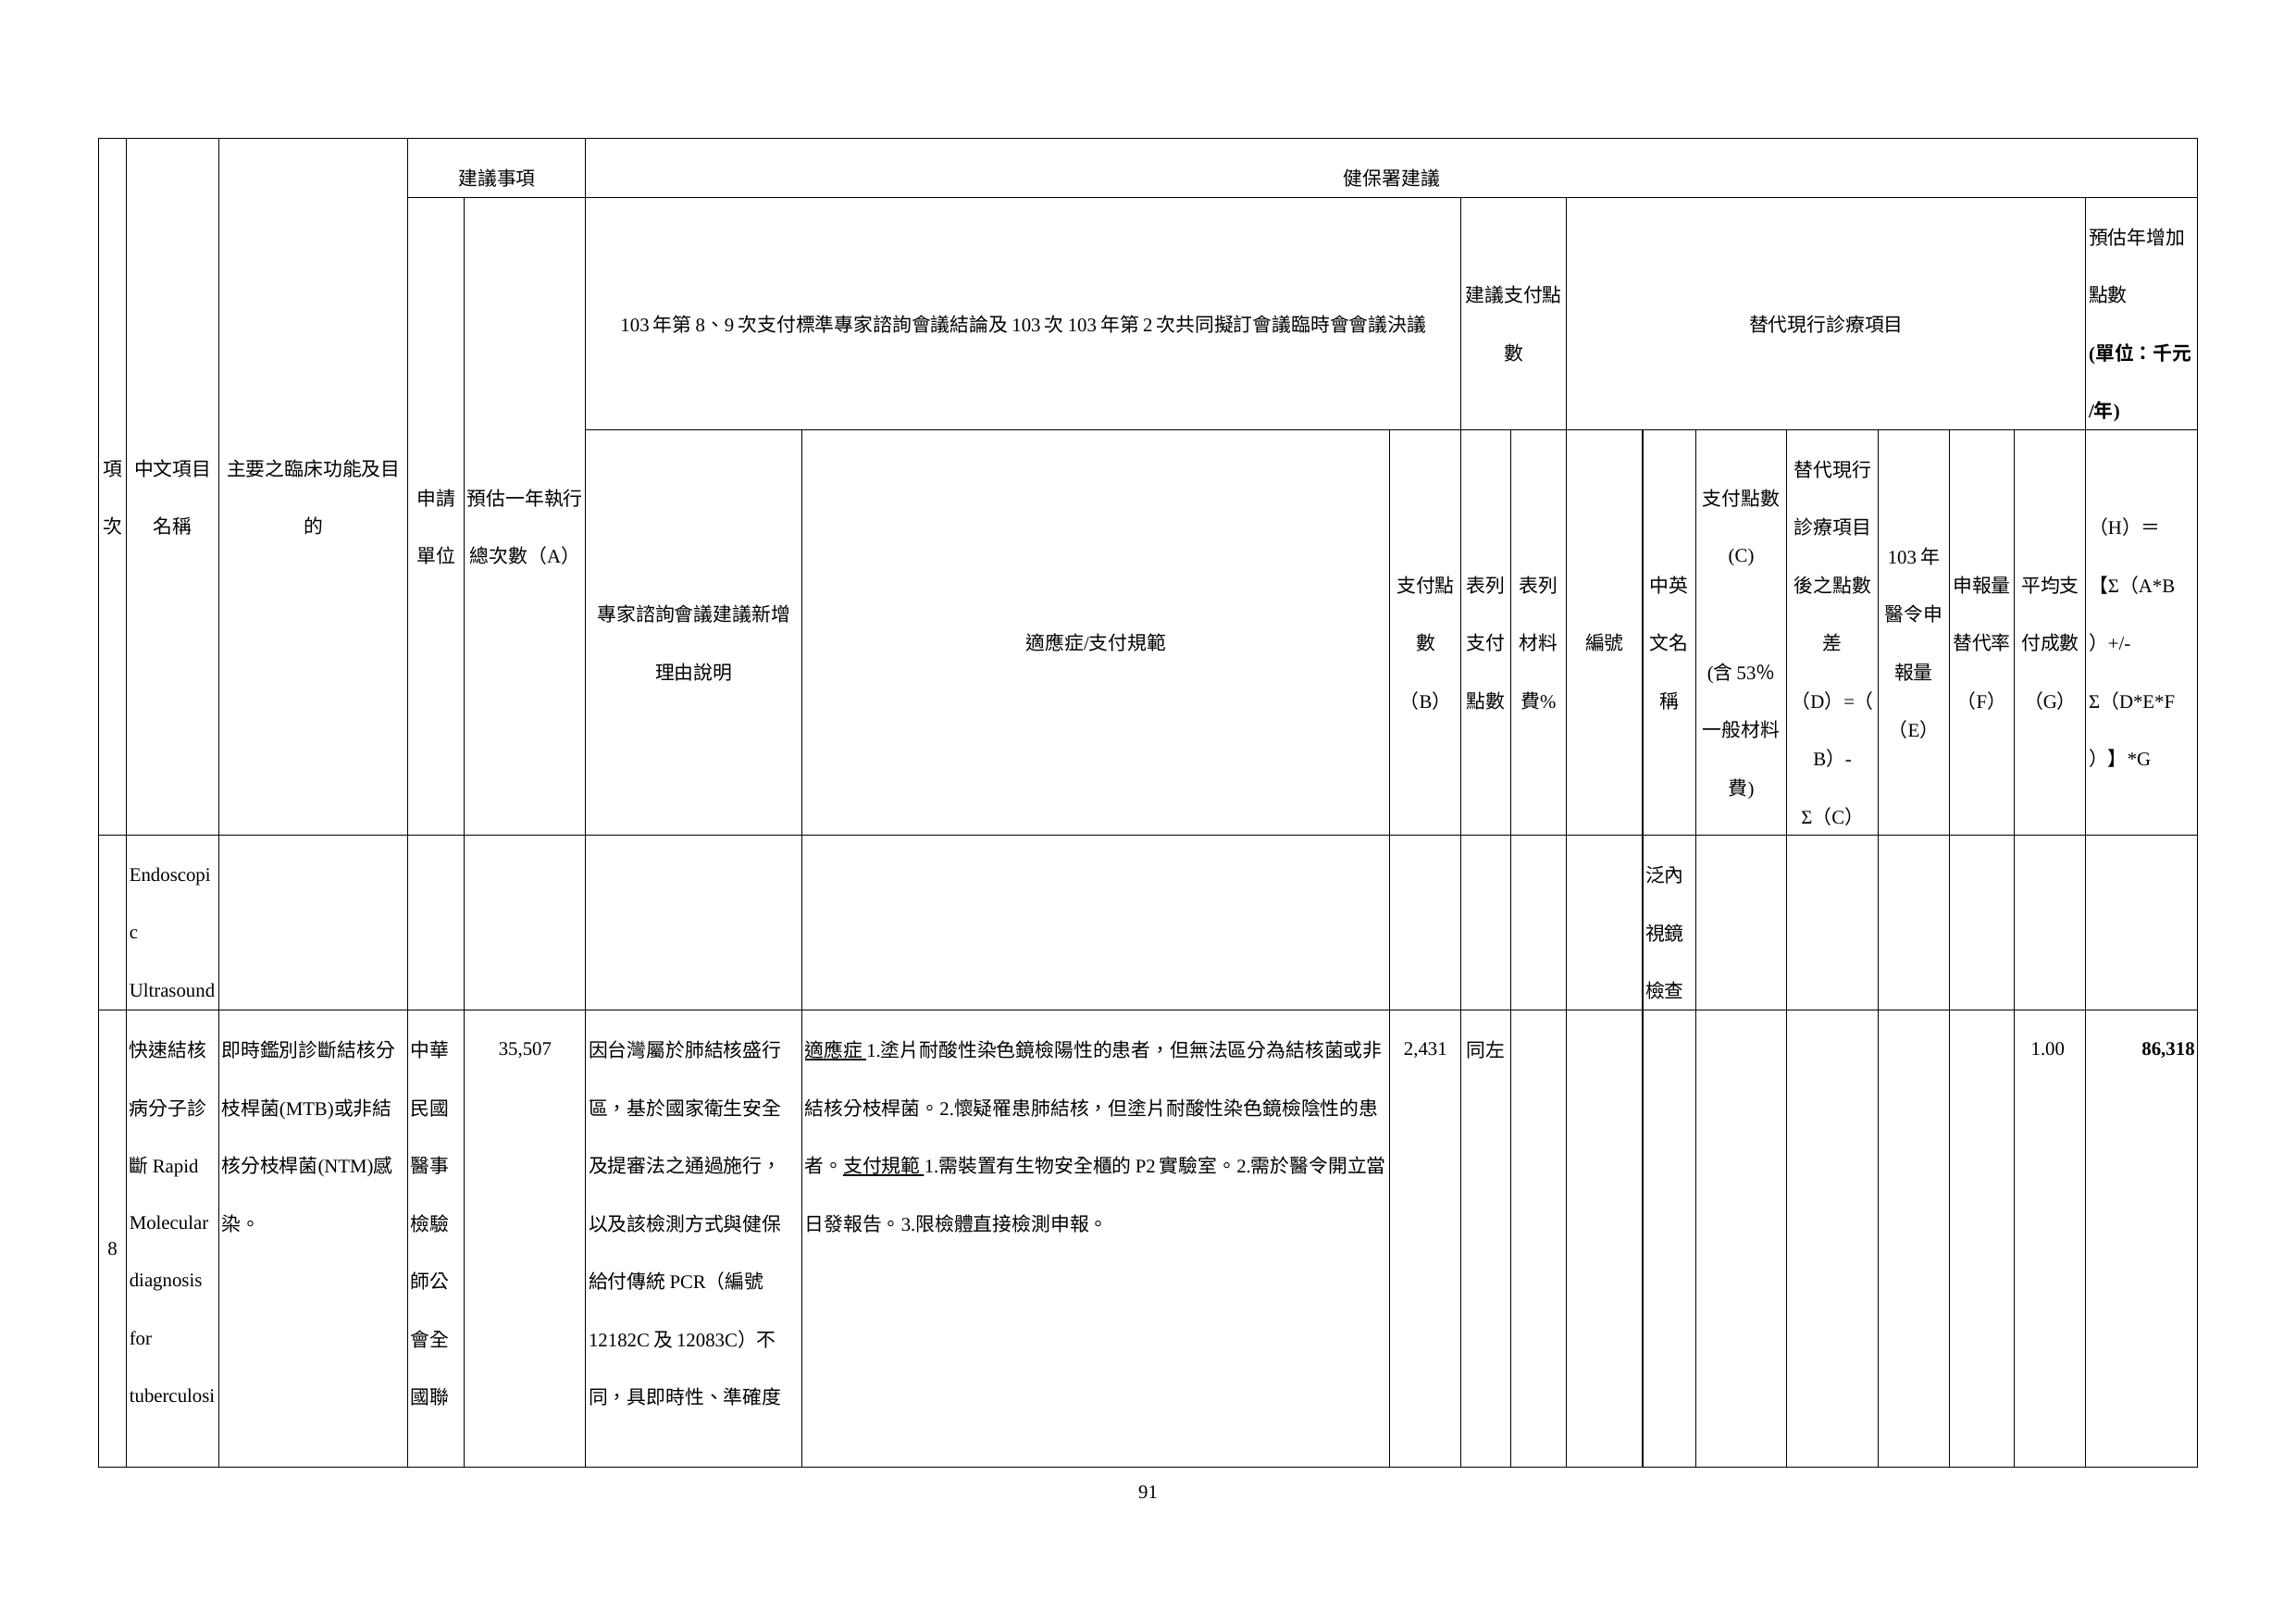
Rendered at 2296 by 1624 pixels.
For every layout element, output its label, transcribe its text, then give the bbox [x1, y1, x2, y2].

table_cell 1.00 [2015, 1010, 2085, 1467]
table_cell 預估一年執行總次數（A） [465, 198, 585, 835]
table_cell 35,507 [465, 1010, 585, 1467]
table_cell [408, 836, 464, 1010]
table_cell [586, 836, 801, 1010]
table_cell 中華民國醫事檢驗師公會全國聯 [408, 1010, 464, 1467]
table_cell 8 [99, 1010, 126, 1467]
table_cell [1390, 836, 1460, 1010]
table_cell [1879, 1010, 1949, 1467]
table_cell [1567, 1010, 1642, 1467]
table_cell 86,318 [2086, 1010, 2197, 1467]
table_cell 適應症/支付規範 [802, 430, 1389, 835]
table_cell [1511, 836, 1566, 1010]
table_cell [1787, 836, 1878, 1010]
table_cell 103年醫令申報量 （E） [1879, 430, 1949, 835]
table_cell [1567, 836, 1642, 1010]
table_cell [1511, 1010, 1566, 1467]
table_header 中文項目名稱 [127, 139, 218, 835]
table_cell 專家諮詢會議建議新增理由說明 [586, 430, 801, 835]
table_cell 編號 [1567, 430, 1642, 835]
table_cell [1879, 836, 1949, 1010]
table_cell 表列材料費% [1511, 430, 1566, 835]
table_cell [99, 836, 126, 1010]
table_cell 2,431 [1390, 1010, 1460, 1467]
table_cell 泛內視鏡檢查 [1644, 836, 1695, 1010]
table_cell 因台灣屬於肺結核盛行區，基於國家衛生安全及提審法之通過施行，以及該檢測方式與健保給付傳統PCR（編號12182C及12083C）不同，具即時性、準確度 [586, 1010, 801, 1467]
table_cell [1696, 836, 1786, 1010]
table_cell [465, 836, 585, 1010]
table_cell [1950, 1010, 2014, 1467]
table_cell [2086, 836, 2197, 1010]
table_header 項次 [99, 139, 126, 835]
table_cell 預估年增加點數 (單位：千元/年) [2086, 198, 2197, 428]
table_cell [802, 836, 1389, 1010]
table_header 建議事項 [408, 139, 585, 196]
table_cell 申報量替代率 （F） [1950, 430, 2014, 835]
table_cell [2015, 836, 2085, 1010]
table_cell 平均支付成數（G） [2015, 430, 2085, 835]
table_cell 支付點數(C) (含53％一般材料費) [1696, 430, 1786, 835]
table_cell 建議支付點數 [1461, 198, 1566, 428]
table_cell [1644, 1010, 1695, 1467]
table_cell [219, 836, 407, 1010]
table_header 健保署建議 [586, 139, 2197, 196]
table_cell 即時鑑別診斷結核分枝桿菌(MTB)或非結核分枝桿菌(NTM)感染。 [219, 1010, 407, 1467]
table_cell [1461, 836, 1510, 1010]
table_cell Endoscopic Ultrasound [127, 836, 218, 1010]
table_cell 申請單位 [408, 198, 464, 835]
table_cell 適應症1.塗片耐酸性染色鏡檢陽性的患者，但無法區分為結核菌或非結核分枝桿菌。2.懷疑罹患肺結核，但塗片耐酸性染色鏡檢陰性的患者。支付規範1.需裝置有生物安全櫃的P2實驗室。2.需於醫令開立當日發報告。3.限檢體直接檢測申報。 [802, 1010, 1389, 1467]
table_cell 支付點數 （B） [1390, 430, 1460, 835]
table_cell 中英文名稱 [1644, 430, 1695, 835]
table_cell 快速結核病分子診斷Rapid Molecular diagnosis for tuberculosi [127, 1010, 218, 1467]
table_cell 替代現行診療項目 [1567, 198, 2085, 428]
table_cell [1696, 1010, 1786, 1467]
table_cell 表列支付點數 [1461, 430, 1510, 835]
table_header 主要之臨床功能及目的 [219, 139, 407, 835]
table_cell 替代現行診療項目後之點數差 （D）=（B）-Σ（C） [1787, 430, 1878, 835]
table_cell （H）＝【Σ（A*B）+/-Σ（D*E*F）】*G [2086, 430, 2197, 835]
table_cell 103年第8、9次支付標準專家諮詢會議結論及103次103年第2次共同擬訂會議臨時會會議決議 [586, 198, 1460, 428]
table_cell [1950, 836, 2014, 1010]
table_cell 同左 [1461, 1010, 1510, 1467]
table_cell [1787, 1010, 1878, 1467]
